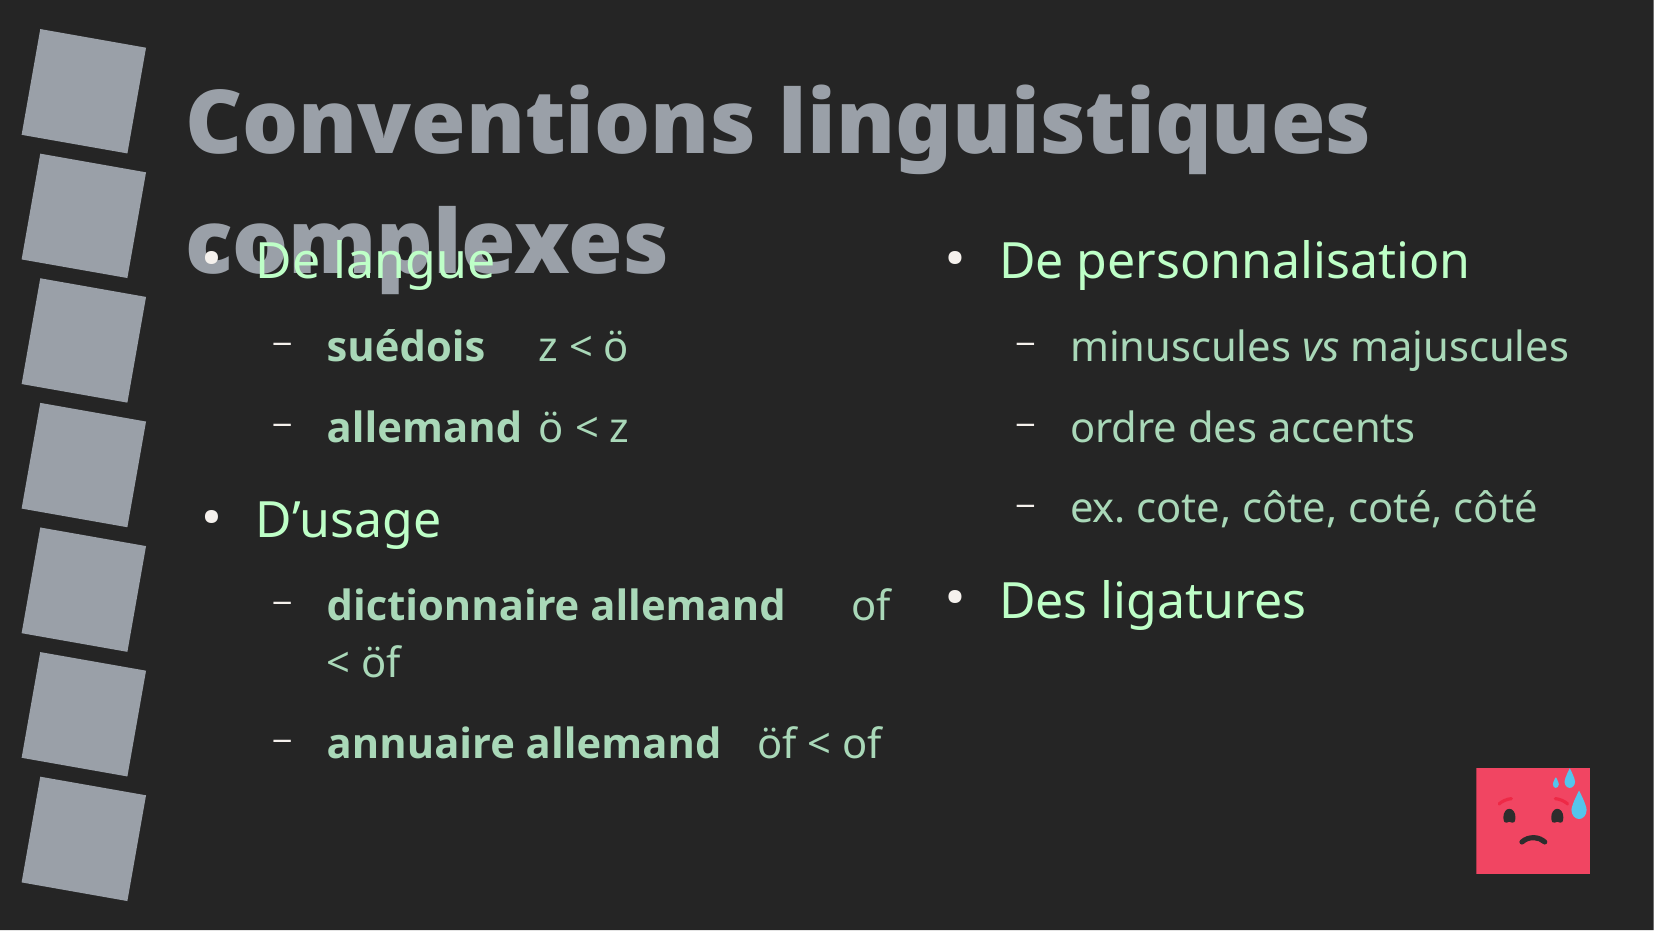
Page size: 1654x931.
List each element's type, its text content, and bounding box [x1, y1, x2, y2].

list De langue suédois z < ö allemand ö < z D’usage dictionnaire allemand of < öf annuaire allemand öf < of [184, 225, 893, 901]
picture [1476, 767, 1591, 874]
list De personnalisation minuscules vs majuscules ordre des accents ex. cote, côte, coté, côté Des ligatures [928, 225, 1637, 901]
title Conventions linguistiques complexes [184, 59, 1654, 154]
